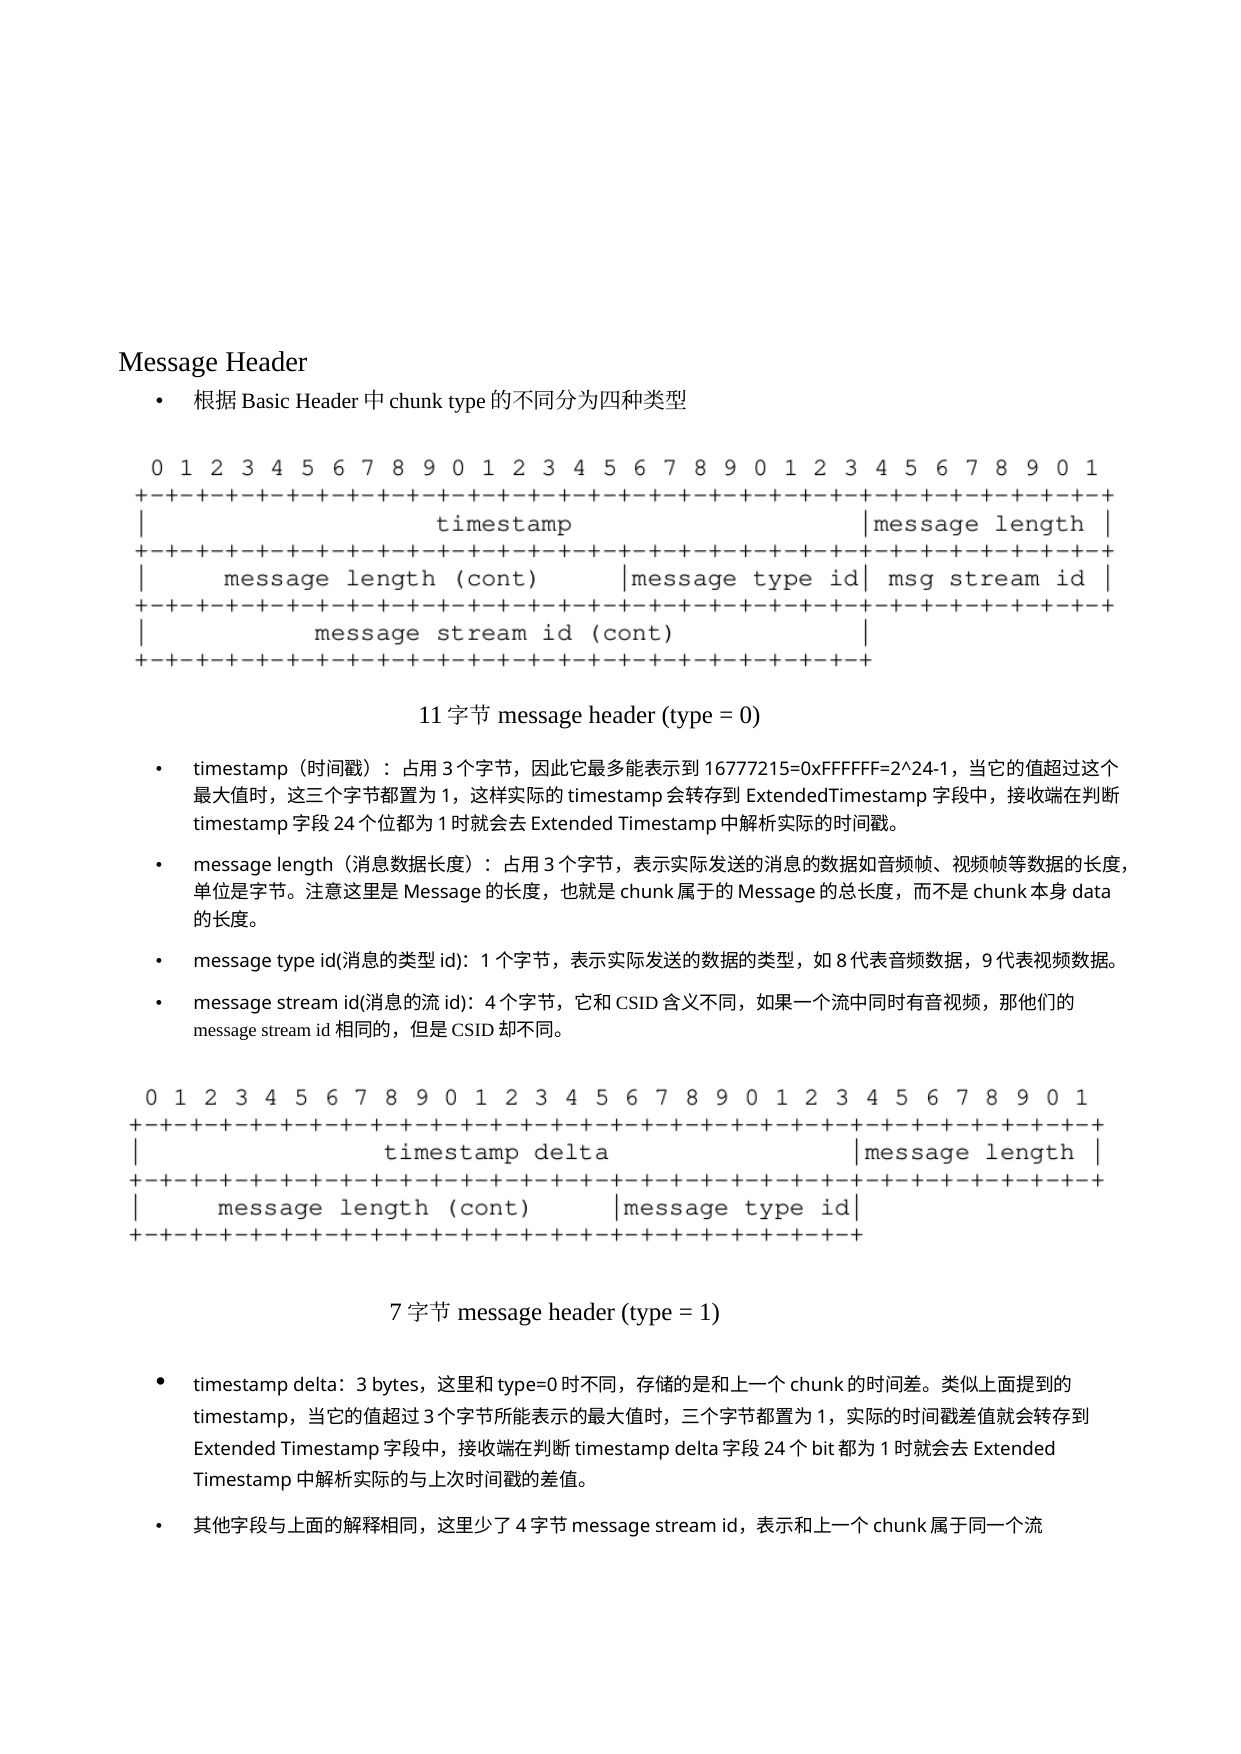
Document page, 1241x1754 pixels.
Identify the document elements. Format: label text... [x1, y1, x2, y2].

list message stream id(消息的流id)：4个字节，它和CSID含义不同，如果一个流中同时有音视频，那他们的message stream id 相同的，但是CSID却不同。 [156, 988, 1122, 1042]
list timestamp（时间戳）：占用3个字节，因此它最多能表示到16777215=0xFFFFFF=2^24-1，当它的值超过这个最大值时，这三个字节都置为1，这样实际的timestamp会转存到 ExtendedTimestamp 字段中，接收端在判断timestamp字段24个位都为1时就会去Extended Timestamp中解析实际的时间戳。 [156, 754, 1122, 835]
list message type id(消息的类型id)：1个字节，表示实际发送的数据的类型，如8代表音频数据，9代表视频数据。 [156, 946, 1122, 973]
text Message Header [118, 345, 1122, 378]
picture [118, 1081, 1123, 1252]
list 根据Basic Header中chunk type的不同分为四种类型 [156, 383, 1122, 414]
picture [118, 457, 1123, 674]
list message length（消息数据长度）：占用3个字节，表示实际发送的消息的数据如音频帧、视频帧等数据的长度，单位是字节。注意这里是Message的长度，也就是chunk属于的Message的总长度，而不是chunk本身data的长度。 [156, 850, 1122, 932]
list timestamp delta：3 bytes，这里和type=0时不同，存储的是和上一个chunk的时间差。类似上面提到的timestamp，当它的值超过3个字节所能表示的最大值时，三个字节都置为1，实际的时间戳差值就会转存到Extended Timestamp字段中，接收端在判断timestamp delta字段24个bit都为1时就会去Extended Timestamp 中解析实际的与上次时间戳的差值。 [156, 1370, 1122, 1492]
list 其他字段与上面的解释相同，这里少了4字节message stream id，表示和上一个chunk属于同一个流 [156, 1510, 1122, 1537]
